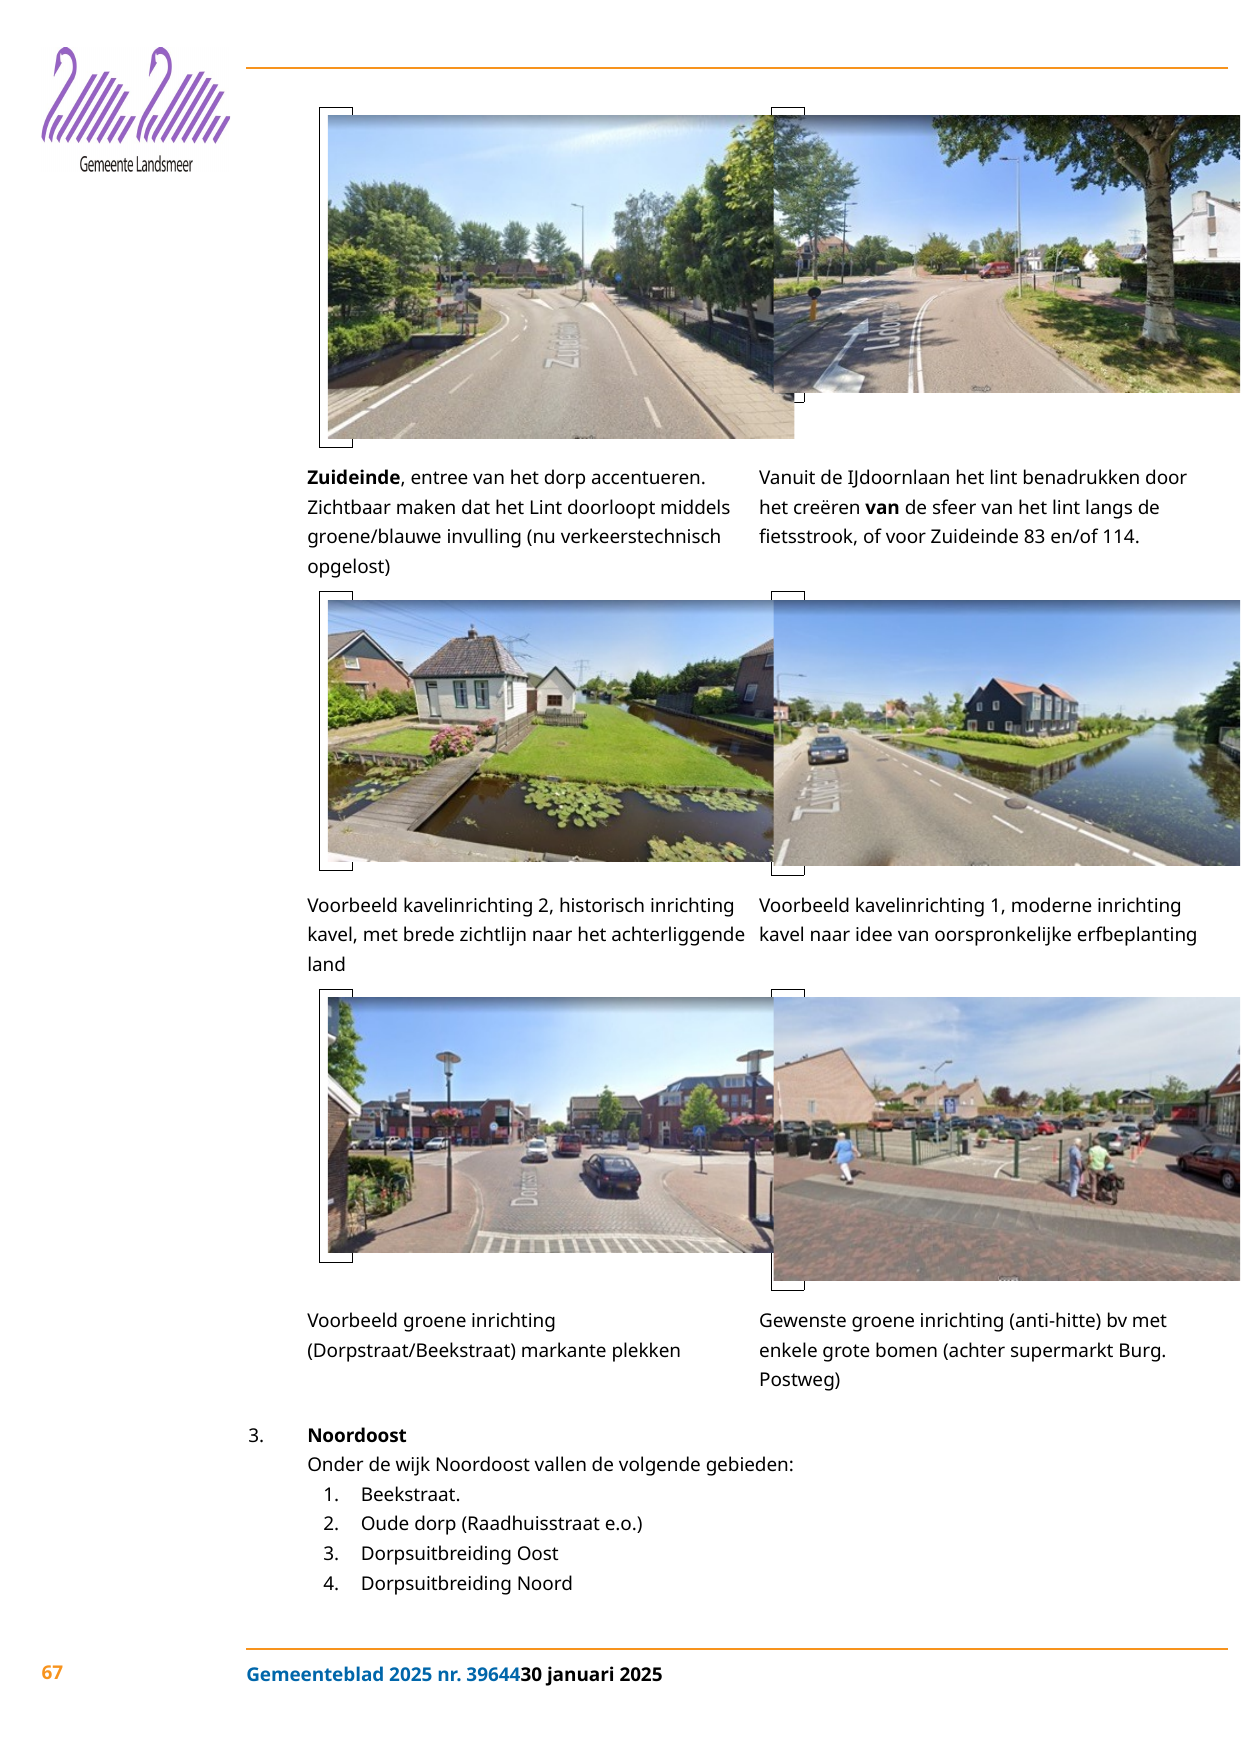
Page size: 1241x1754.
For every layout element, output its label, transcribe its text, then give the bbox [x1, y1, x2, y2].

picture [327, 997, 1241, 1281]
picture [41, 47, 231, 172]
table_cell [759, 862, 1211, 892]
list Dorpsuitbreiding Noord [323, 1570, 1152, 1595]
table_header [759, 95, 1211, 115]
table_cell [307, 977, 759, 1307]
table_cell [772, 990, 804, 997]
table_cell Voorbeeld groene inrichting (Dorpstraat/Beekstraat) markante plekken [307, 1307, 759, 1422]
table_cell Gewenste groene inrichting (anti-hitte) bv met enkele grote bomen (achter supermarkt Burg. Postweg) [759, 1307, 1211, 1422]
table_cell [772, 1253, 804, 1290]
table_cell [772, 592, 804, 600]
table_cell [320, 592, 352, 870]
table_cell Voorbeeld kavelinrichting 1, moderne inrichting kavel naar idee van oorspronkelijke erfbeplanting [759, 892, 1211, 977]
table_cell [759, 977, 1211, 997]
table_header [307, 95, 759, 464]
table_header [795, 393, 804, 402]
list Onder de wijk Noordoost vallen de volgende gebieden: [248, 1451, 1152, 1477]
list Dorpsuitbreiding Oost [323, 1540, 1152, 1566]
table_header [320, 108, 352, 447]
table_cell [320, 990, 352, 1262]
list Noordoost [248, 1422, 1152, 1447]
table_cell [759, 579, 1211, 600]
table_cell Zuideinde, entree van het dorp accentueren. Zichtbaar maken dat het Lint doorloopt middels groene/blauwe invulling (nu verkeerstechnisch opgelost) [307, 465, 759, 579]
table_header [772, 108, 804, 115]
list Oude dorp (Raadhuisstraat e.o.) [323, 1511, 1152, 1536]
table_header [759, 393, 1211, 464]
table_cell [759, 1253, 1211, 1307]
table_cell [772, 862, 804, 875]
list Beekstraat. [323, 1481, 1152, 1507]
picture [327, 600, 1241, 866]
table_cell [307, 579, 759, 892]
table_cell Vanuit de IJdoornlaan het lint benadrukken door het creëren van de sfeer van het lint langs de fietsstrook, of voor Zuideinde 83 en/of 114. [759, 465, 1211, 579]
picture [327, 115, 1241, 439]
table_cell Voorbeeld kavelinrichting 2, historisch inrichting kavel, met brede zichtlijn naar het achterliggende land [307, 892, 759, 977]
